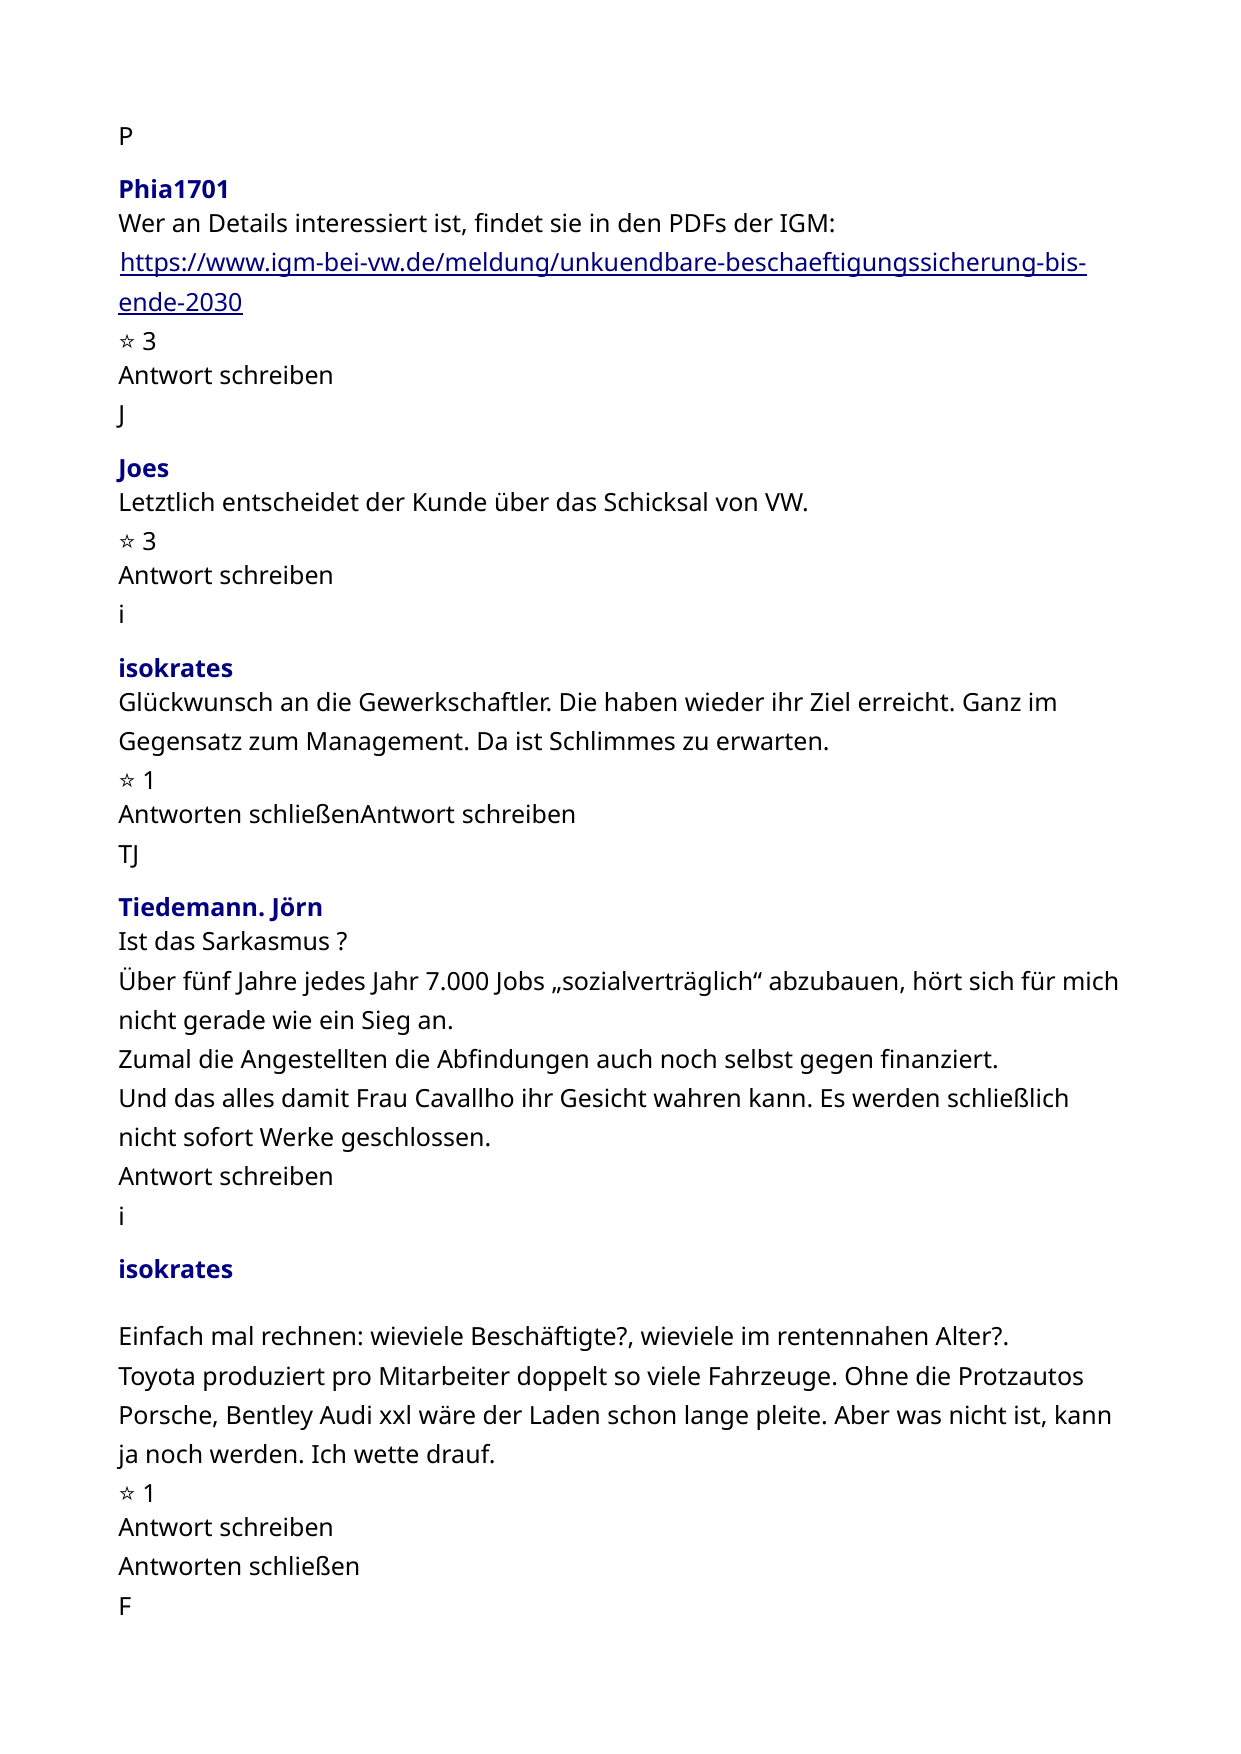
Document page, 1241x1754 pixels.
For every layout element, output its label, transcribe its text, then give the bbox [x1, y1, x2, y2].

text Glückwunsch an die Gewerkschaftler. Die haben wieder ihr Ziel erreicht. Ganz im Gegensatz zum Management. Da ist Schlimmes zu erwarten. [118, 685, 1122, 758]
text Toyota produziert pro Mitarbeiter doppelt so viele Fahrzeuge. Ohne die Protzautos Porsche, Bentley Audi xxl wäre der Laden schon lange pleite. Aber was nicht ist, kann ja noch werden. Ich wette drauf. [118, 1358, 1122, 1471]
text i [118, 1198, 1122, 1232]
text Antworten schließen [118, 1549, 1122, 1583]
text ⭐️ 1 [118, 1476, 1122, 1510]
text Antwort schreiben [118, 558, 1122, 592]
text F [118, 1588, 1122, 1622]
text Antwort schreiben [118, 357, 1122, 392]
text ⭐️ 1 [118, 763, 1122, 797]
subtitle Phia1701 [118, 172, 1122, 206]
text Und das alles damit Frau Cavallho ihr Gesicht wahren kann. Es werden schließlich nicht sofort Werke geschlossen. [118, 1081, 1122, 1154]
text ⭐️ 3 [118, 323, 1122, 357]
text Ist das Sarkasmus ? [118, 924, 1122, 958]
text https://www.igm-bei-vw.de/meldung/unkuendbare-beschaeftigungssicherung-bis-ende-2030 [118, 245, 1122, 318]
text i [118, 597, 1122, 631]
text Wer an Details interessiert ist, findet sie in den PDFs der IGM: [118, 206, 1122, 240]
text Einfach mal rechnen: wieviele Beschäftigte?, wieviele im rentennahen Alter?. [118, 1319, 1122, 1353]
text Antwort schreiben [118, 1510, 1122, 1544]
text P [118, 118, 1122, 152]
text J [118, 397, 1122, 431]
subtitle isokrates [118, 1252, 1122, 1286]
text Antwort schreiben [118, 1159, 1122, 1193]
subtitle Joes [118, 450, 1122, 484]
subtitle Tiedemann. Jörn [118, 890, 1122, 924]
subtitle isokrates [118, 651, 1122, 685]
text Antworten schließenAntwort schreiben [118, 797, 1122, 831]
text TJ [118, 836, 1122, 870]
text Letztlich entscheidet der Kunde über das Schicksal von VW. [118, 484, 1122, 518]
text Zumal die Angestellten die Abfindungen auch noch selbst gegen finanziert. [118, 1042, 1122, 1076]
text Über fünf Jahre jedes Jahr 7.000 Jobs „sozialverträglich“ abzubauen, hört sich für mich nicht gerade wie ein Sieg an. [118, 963, 1122, 1036]
text ⭐️ 3 [118, 524, 1122, 558]
